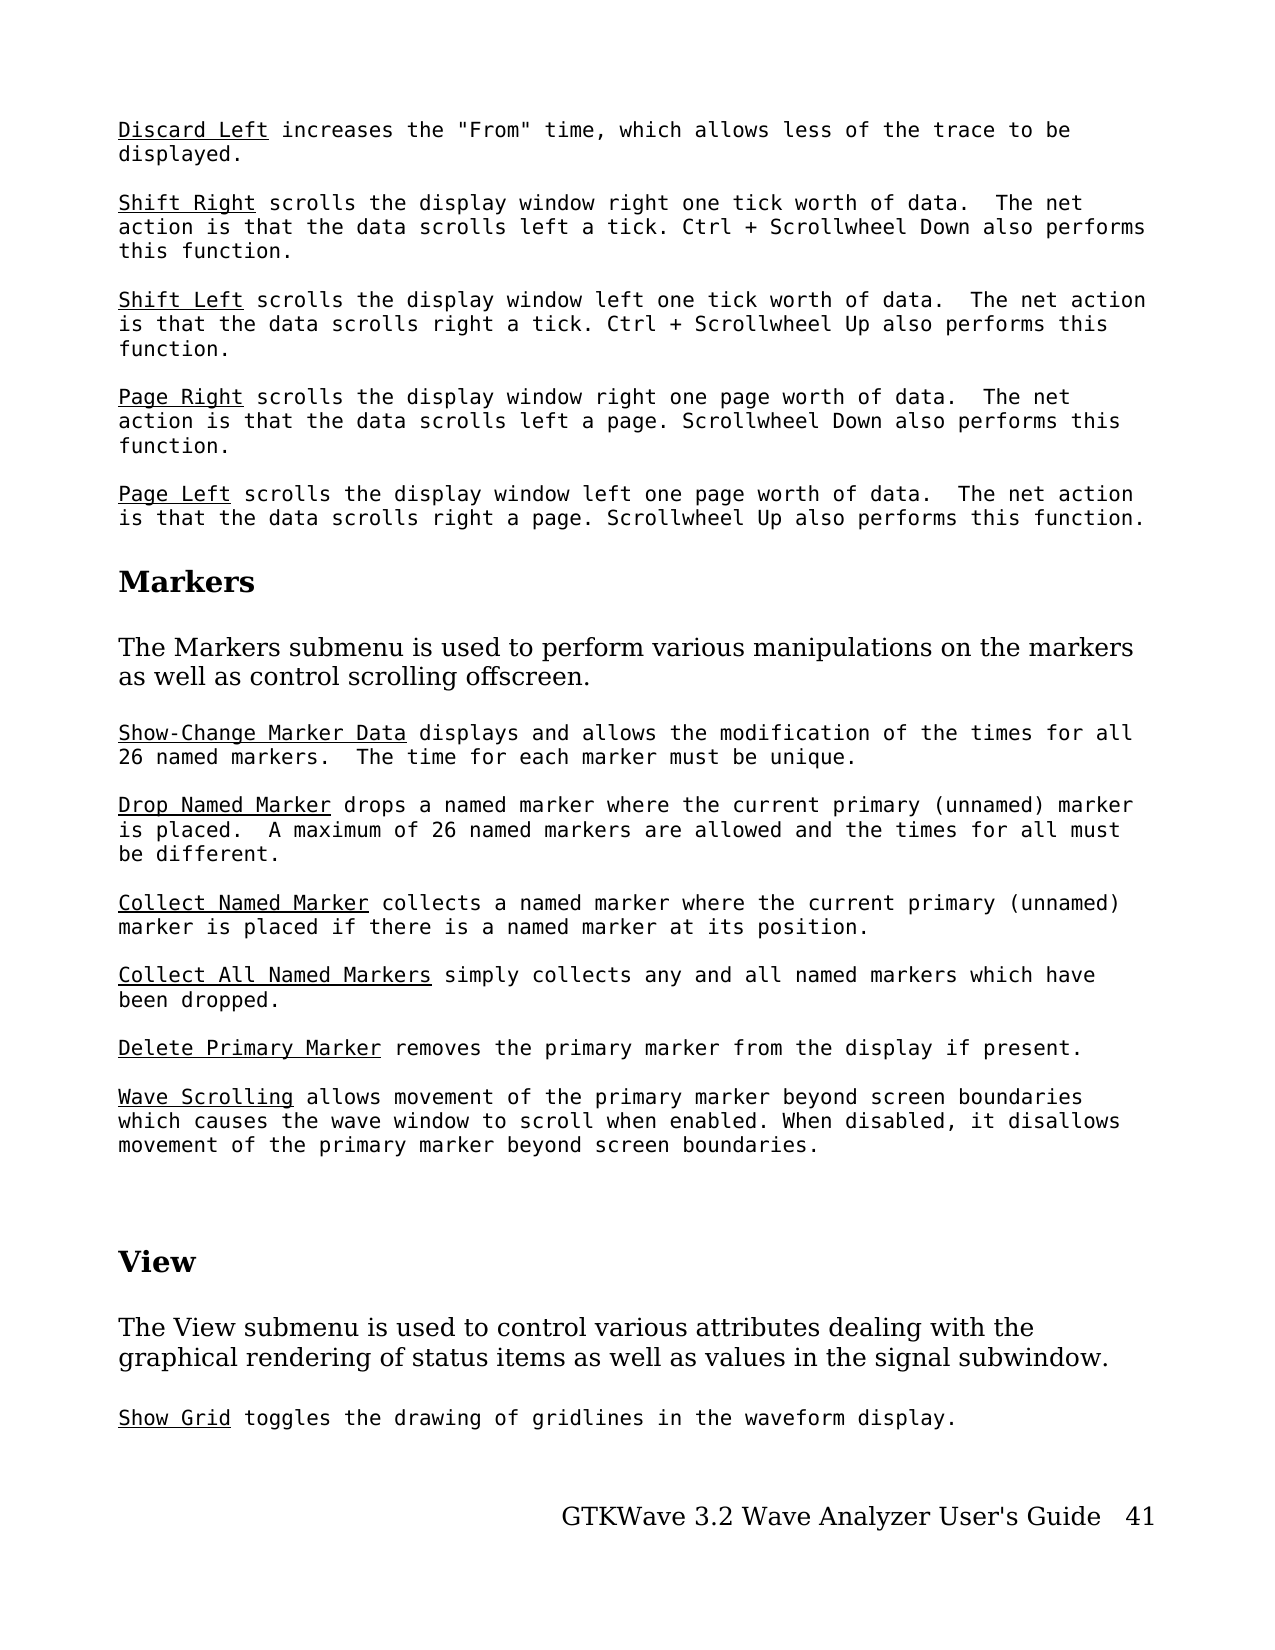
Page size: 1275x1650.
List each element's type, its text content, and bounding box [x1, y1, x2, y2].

text View [118, 1245, 1157, 1279]
text Show-Change Marker Data displays and allows the modification of the times for all 26 named markers. The time for each marker must be unique. [118, 721, 1157, 769]
text The View submenu is used to control various attributes dealing with the graphical rendering of status items as well as values in the signal subwindow. [118, 1314, 1157, 1372]
text Show Grid toggles the drawing of gridlines in the waveform display. [118, 1406, 1157, 1431]
text Page Right scrolls the display window right one page worth of data. The net action is that the data scrolls left a page. Scrollwheel Down also performs this function. [118, 385, 1157, 458]
text The Markers submenu is used to perform various manipulations on the markers as well as control scrolling offscreen. [118, 633, 1157, 692]
text Shift Left scrolls the display window left one tick worth of data. The net action is that the data scrolls right a tick. Ctrl + Scrollwheel Up also performs this function. [118, 288, 1157, 361]
text Discard Left increases the "From" time, which allows less of the trace to be displayed. [118, 118, 1157, 167]
text Shift Right scrolls the display window right one tick worth of data. The net action is that the data scrolls left a tick. Ctrl + Scrollwheel Down also performs this function. [118, 191, 1157, 264]
text Drop Named Marker drops a named marker where the current primary (unnamed) marker is placed. A maximum of 26 named markers are allowed and the times for all must be different. [118, 793, 1157, 866]
text Page Left scrolls the display window left one page worth of data. The net action is that the data scrolls right a page. Scrollwheel Up also performs this function. [118, 482, 1157, 531]
text Delete Primary Marker removes the primary marker from the display if present. [118, 1036, 1157, 1061]
text Collect Named Marker collects a named marker where the current primary (unnamed) marker is placed if there is a named marker at its position. [118, 891, 1157, 939]
text Collect All Named Markers simply collects any and all named markers which have been dropped. [118, 963, 1157, 1012]
text Markers [118, 565, 1157, 599]
text Wave Scrolling allows movement of the primary marker beyond screen boundaries which causes the wave window to scroll when enabled. When disabled, it disallows movement of the primary marker beyond screen boundaries. [118, 1085, 1157, 1158]
